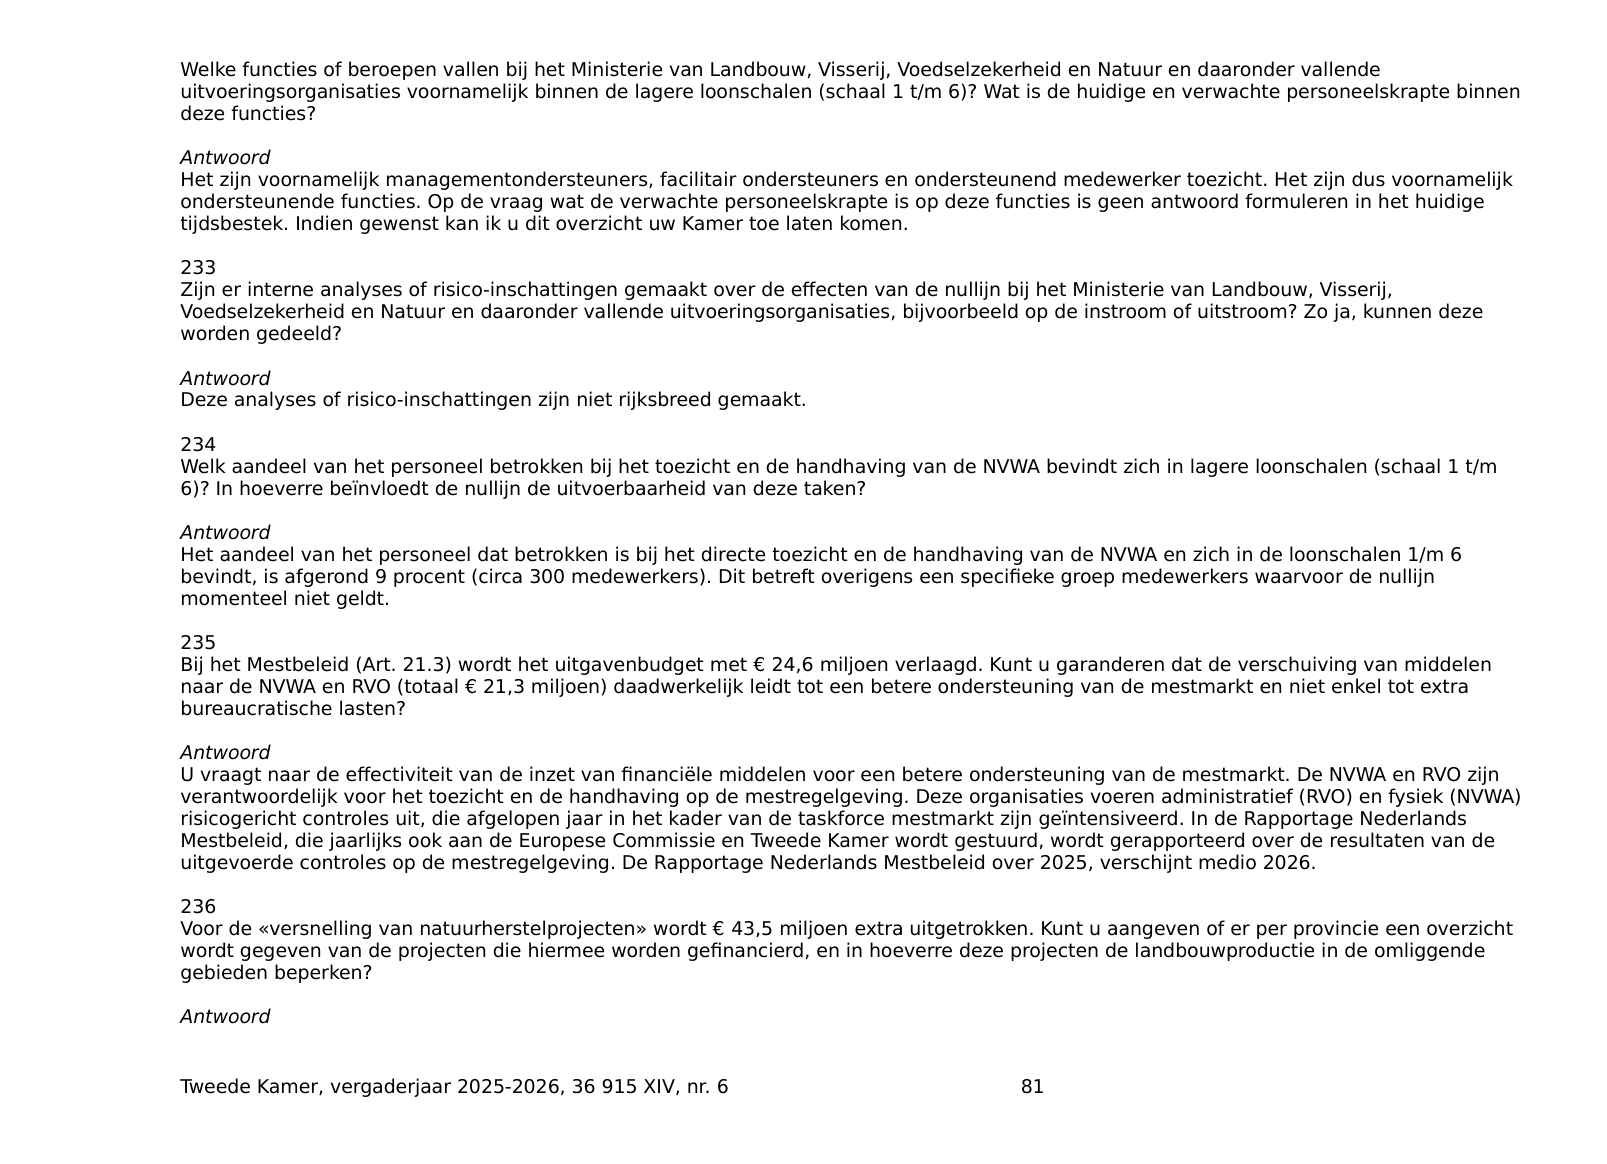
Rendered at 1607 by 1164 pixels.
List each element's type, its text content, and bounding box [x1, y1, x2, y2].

text Zijn er interne analyses of risico-inschattingen gemaakt over de effecten van de nullijn bij het Ministerie van Landbouw, Visserij, Voedselzekerheid en Natuur en daaronder vallende uitvoeringsorganisaties, bijvoorbeeld op de instroom of uitstroom? Zo ja, kunnen deze worden gedeeld? [180, 279, 1529, 345]
text 234 [180, 433, 1529, 456]
text 236 [180, 896, 1529, 918]
text Bij het Mestbeleid (Art. 21.3) wordt het uitgavenbudget met € 24,6 miljoen verlaagd. Kunt u garanderen dat de verschuiving van middelen naar de NVWA en RVO (totaal € 21,3 miljoen) daadwerkelijk leidt tot een betere ondersteuning van de mestmarkt en niet enkel tot extra bureaucratische lasten? [180, 654, 1529, 720]
text Voor de «versnelling van natuurherstelprojecten» wordt € 43,5 miljoen extra uitgetrokken. Kunt u aangeven of er per provincie een overzicht wordt gegeven van de projecten die hiermee worden gefinancierd, en in hoeverre deze projecten de landbouwproductie in de omliggende gebieden beperken? [180, 918, 1529, 984]
text Het aandeel van het personeel dat betrokken is bij het directe toezicht en de handhaving van de NVWA en zich in de loonschalen 1/m 6 bevindt, is afgerond 9 procent (circa 300 medewerkers). Dit betreft overigens een specifieke groep medewerkers waarvoor de nullijn momenteel niet geldt. [180, 544, 1529, 609]
text Antwoord [180, 1006, 1529, 1028]
text Welk aandeel van het personeel betrokken bij het toezicht en de handhaving van de NVWA bevindt zich in lagere loonschalen (schaal 1 t/m 6)? In hoeverre beïnvloedt de nullijn de uitvoerbaarheid van deze taken? [180, 456, 1529, 499]
text Antwoord [180, 742, 1529, 764]
text Het zijn voornamelijk managementondersteuners, facilitair ondersteuners en ondersteunend medewerker toezicht. Het zijn dus voornamelijk ondersteunende functies. Op de vraag wat de verwachte personeelskrapte is op deze functies is geen antwoord formuleren in het huidige tijdsbestek. Indien gewenst kan ik u dit overzicht uw Kamer toe laten komen. [180, 169, 1529, 235]
text Antwoord [180, 522, 1529, 544]
text 233 [180, 257, 1529, 279]
text Deze analyses of risico-inschattingen zijn niet rijksbreed gemaakt. [180, 389, 1529, 411]
text Antwoord [180, 367, 1529, 389]
text Welke functies of beroepen vallen bij het Ministerie van Landbouw, Visserij, Voedselzekerheid en Natuur en daaronder vallende uitvoeringsorganisaties voornamelijk binnen de lagere loonschalen (schaal 1 t/m 6)? Wat is de huidige en verwachte personeelskrapte binnen deze functies? [180, 59, 1529, 125]
text Antwoord [180, 147, 1529, 169]
text U vraagt naar de effectiviteit van de inzet van financiële middelen voor een betere ondersteuning van de mestmarkt. De NVWA en RVO zijn verantwoordelijk voor het toezicht en de handhaving op de mestregelgeving. Deze organisaties voeren administratief (RVO) en fysiek (NVWA) risicogericht controles uit, die afgelopen jaar in het kader van de taskforce mestmarkt zijn geïntensiveerd. In de Rapportage Nederlands Mestbeleid, die jaarlijks ook aan de Europese Commissie en Tweede Kamer wordt gestuurd, wordt gerapporteerd over de resultaten van de uitgevoerde controles op de mestregelgeving. De Rapportage Nederlands Mestbeleid over 2025, verschijnt medio 2026. [180, 764, 1529, 874]
text 235 [180, 632, 1529, 654]
